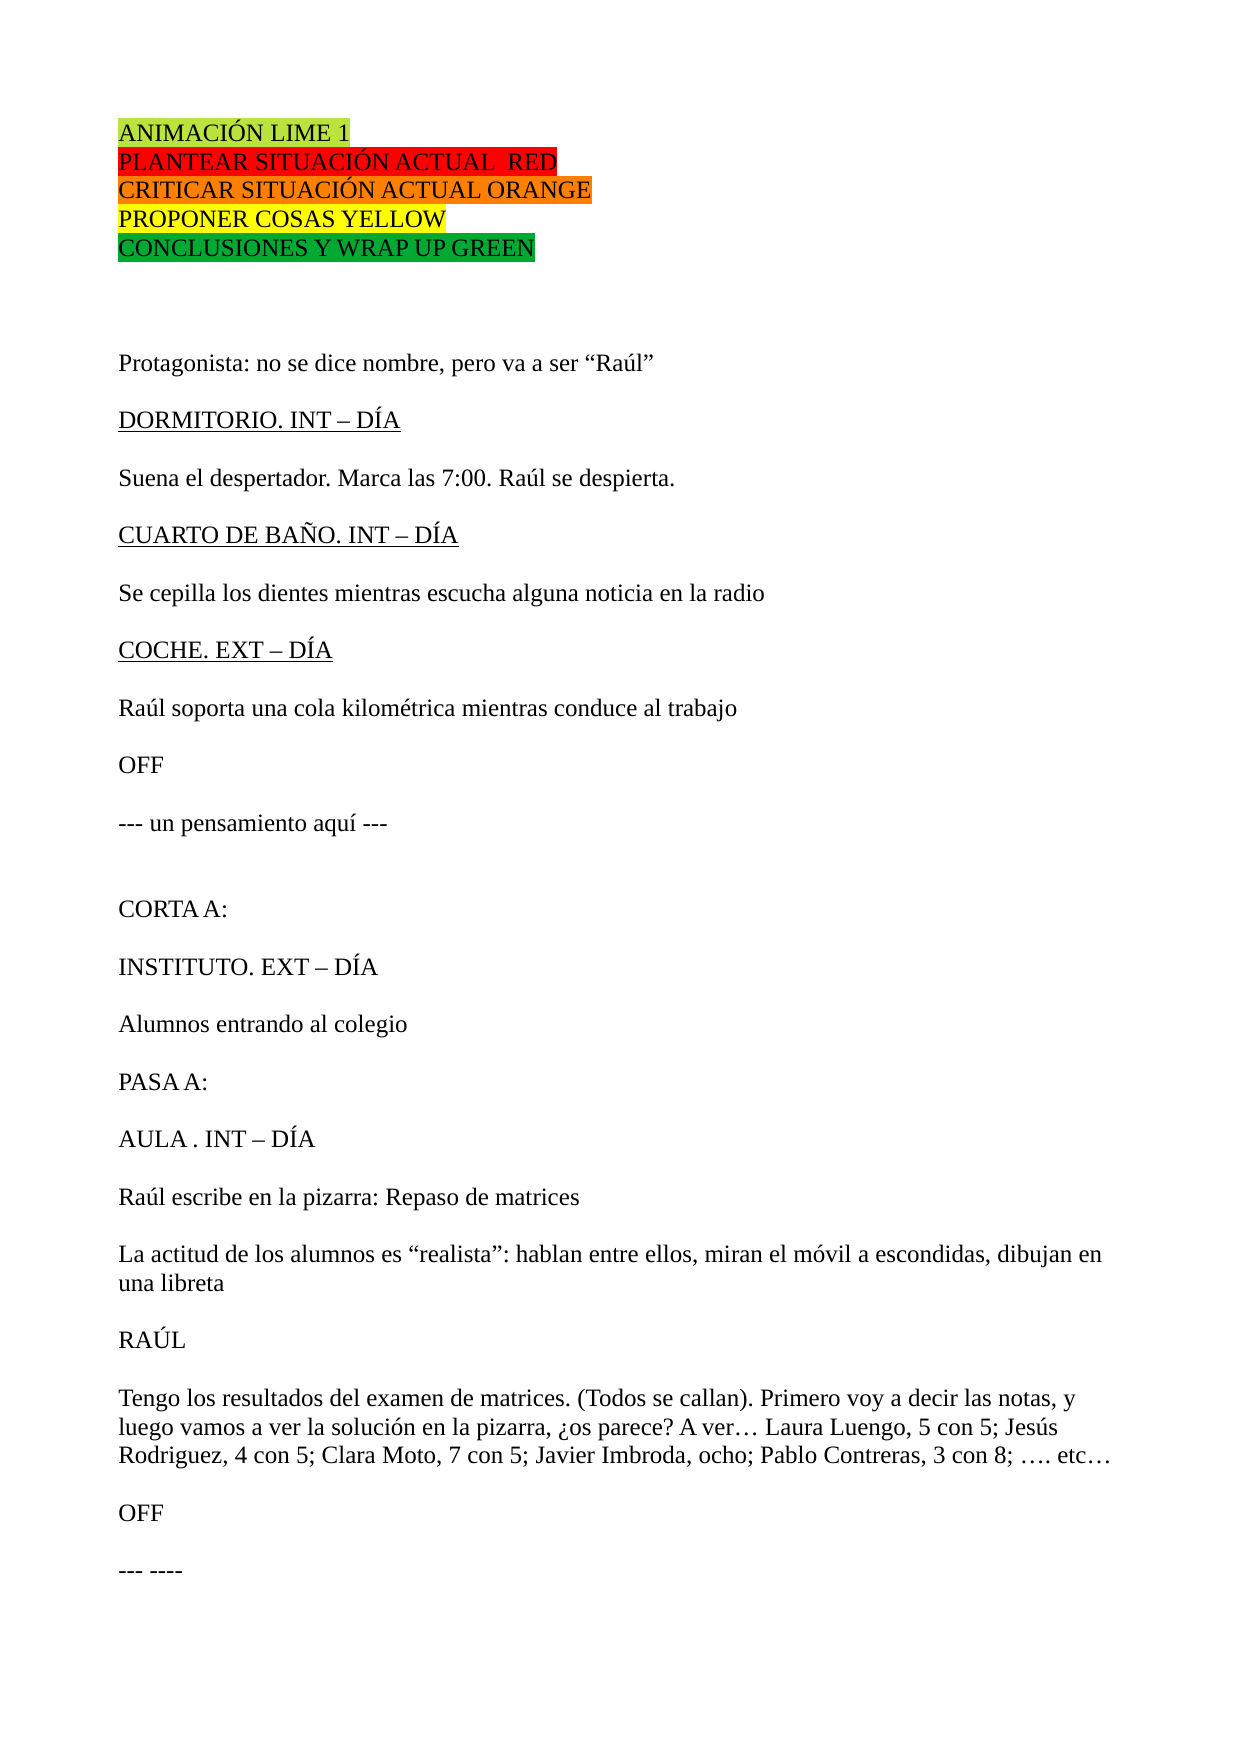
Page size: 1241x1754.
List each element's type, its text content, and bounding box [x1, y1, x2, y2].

text CORTA A: [118, 894, 1122, 923]
text --- un pensamiento aquí --- [118, 808, 1122, 837]
text Suena el despertador. Marca las 7:00. Raúl se despierta. [118, 463, 1122, 492]
text Tengo los resultados del examen de matrices. (Todos se callan). Primero voy a decir las notas, y luego vamos a ver la solución en la pizarra, ¿os parece? A ver… Laura Luengo, 5 con 5; Jesús Rodriguez, 4 con 5; Clara Moto, 7 con 5; Javier Imbroda, ocho; Pablo Contreras, 3 con 8; …. etc… [118, 1383, 1122, 1469]
text PLANTEAR SITUACIÓN ACTUAL RED [118, 147, 1122, 176]
text Se cepilla los dientes mientras escucha alguna noticia en la radio [118, 578, 1122, 607]
text Raúl soporta una cola kilométrica mientras conduce al trabajo [118, 693, 1122, 722]
text Raúl escribe en la pizarra: Repaso de matrices [118, 1182, 1122, 1211]
text AULA . INT – DÍA [118, 1124, 1122, 1153]
text CUARTO DE BAÑO. INT – DÍA [118, 521, 1122, 549]
text Alumnos entrando al colegio [118, 1009, 1122, 1038]
text INSTITUTO. EXT – DÍA [118, 952, 1122, 981]
text RAÚL [118, 1326, 1122, 1354]
text OFF [118, 1498, 1122, 1527]
text Protagonista: no se dice nombre, pero va a ser “Raúl” [118, 348, 1122, 377]
text CONCLUSIONES Y WRAP UP GREEN [118, 233, 1122, 262]
text La actitud de los alumnos es “realista”: hablan entre ellos, miran el móvil a escondidas, dibujan en una libreta [118, 1239, 1122, 1297]
text OFF [118, 751, 1122, 779]
text DORMITORIO. INT – DÍA [118, 406, 1122, 434]
text --- ---- [118, 1556, 1122, 1584]
text CRITICAR SITUACIÓN ACTUAL ORANGE [118, 176, 1122, 204]
text PROPONER COSAS YELLOW [118, 204, 1122, 233]
text COCHE. EXT – DÍA [118, 636, 1122, 664]
text ANIMACIÓN LIME 1 [118, 118, 1122, 147]
text PASA A: [118, 1067, 1122, 1096]
